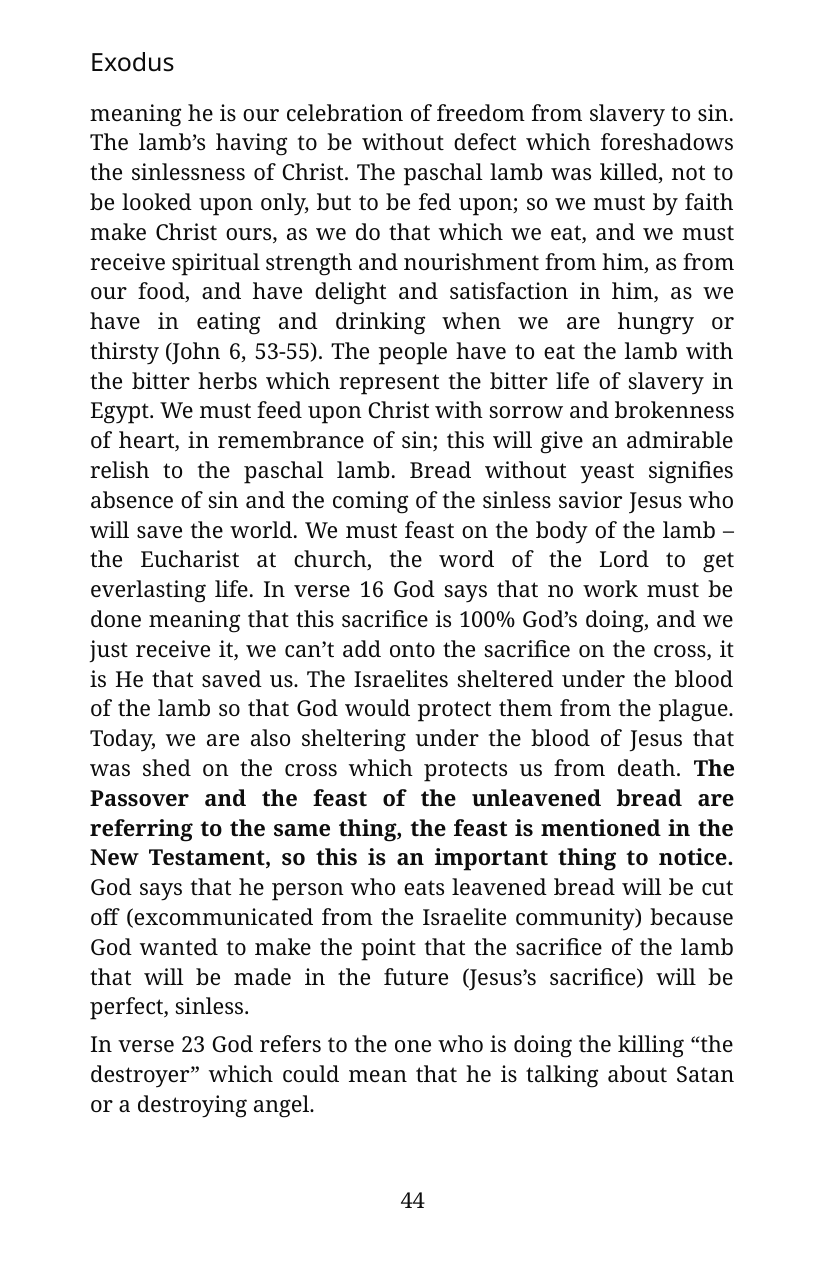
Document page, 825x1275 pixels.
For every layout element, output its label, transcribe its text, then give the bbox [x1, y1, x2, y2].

text meaning he is our celebration of freedom from slavery to sin. The lamb’s having to be without defect which foreshadows the sinlessness of Christ. The paschal lamb was killed, not to be looked upon only, but to be fed upon; so we must by faith make Christ ours, as we do that which we eat, and we must receive spiritual strength and nourishment from him, as from our food, and have delight and satisfaction in him, as we have in eating and drinking when we are hungry or thirsty (John 6, 53-55). The people have to eat the lamb with the bitter herbs which represent the bitter life of slavery in Egypt. We must feed upon Christ with sorrow and brokenness of heart, in remembrance of sin; this will give an admirable relish to the paschal lamb. Bread without yeast signifies absence of sin and the coming of the sinless savior Jesus who will save the world. We must feast on the body of the lamb – the Eucharist at church, the word of the Lord to get everlasting life. In verse 16 God says that no work must be done meaning that this sacrifice is 100% God’s doing, and we just receive it, we can’t add onto the sacrifice on the cross, it is He that saved us. The Israelites sheltered under the blood of the lamb so that God would protect them from the plague. Today, we are also sheltering under the blood of Jesus that was shed on the cross which protects us from death. The Passover and the feast of the unleavened bread are referring to the same thing, the feast is mentioned in the New Testament, so this is an important thing to notice. God says that he person who eats leavened bread will be cut off (excommunicated from the Israelite community) because God wanted to make the point that the sacrifice of the lamb that will be made in the future (Jesus’s sacrifice) will be perfect, sinless. [90, 97, 735, 1021]
text In verse 23 God refers to the one who is doing the killing “the destroyer” which could mean that he is talking about Satan or a destroying angel. [90, 1029, 735, 1119]
